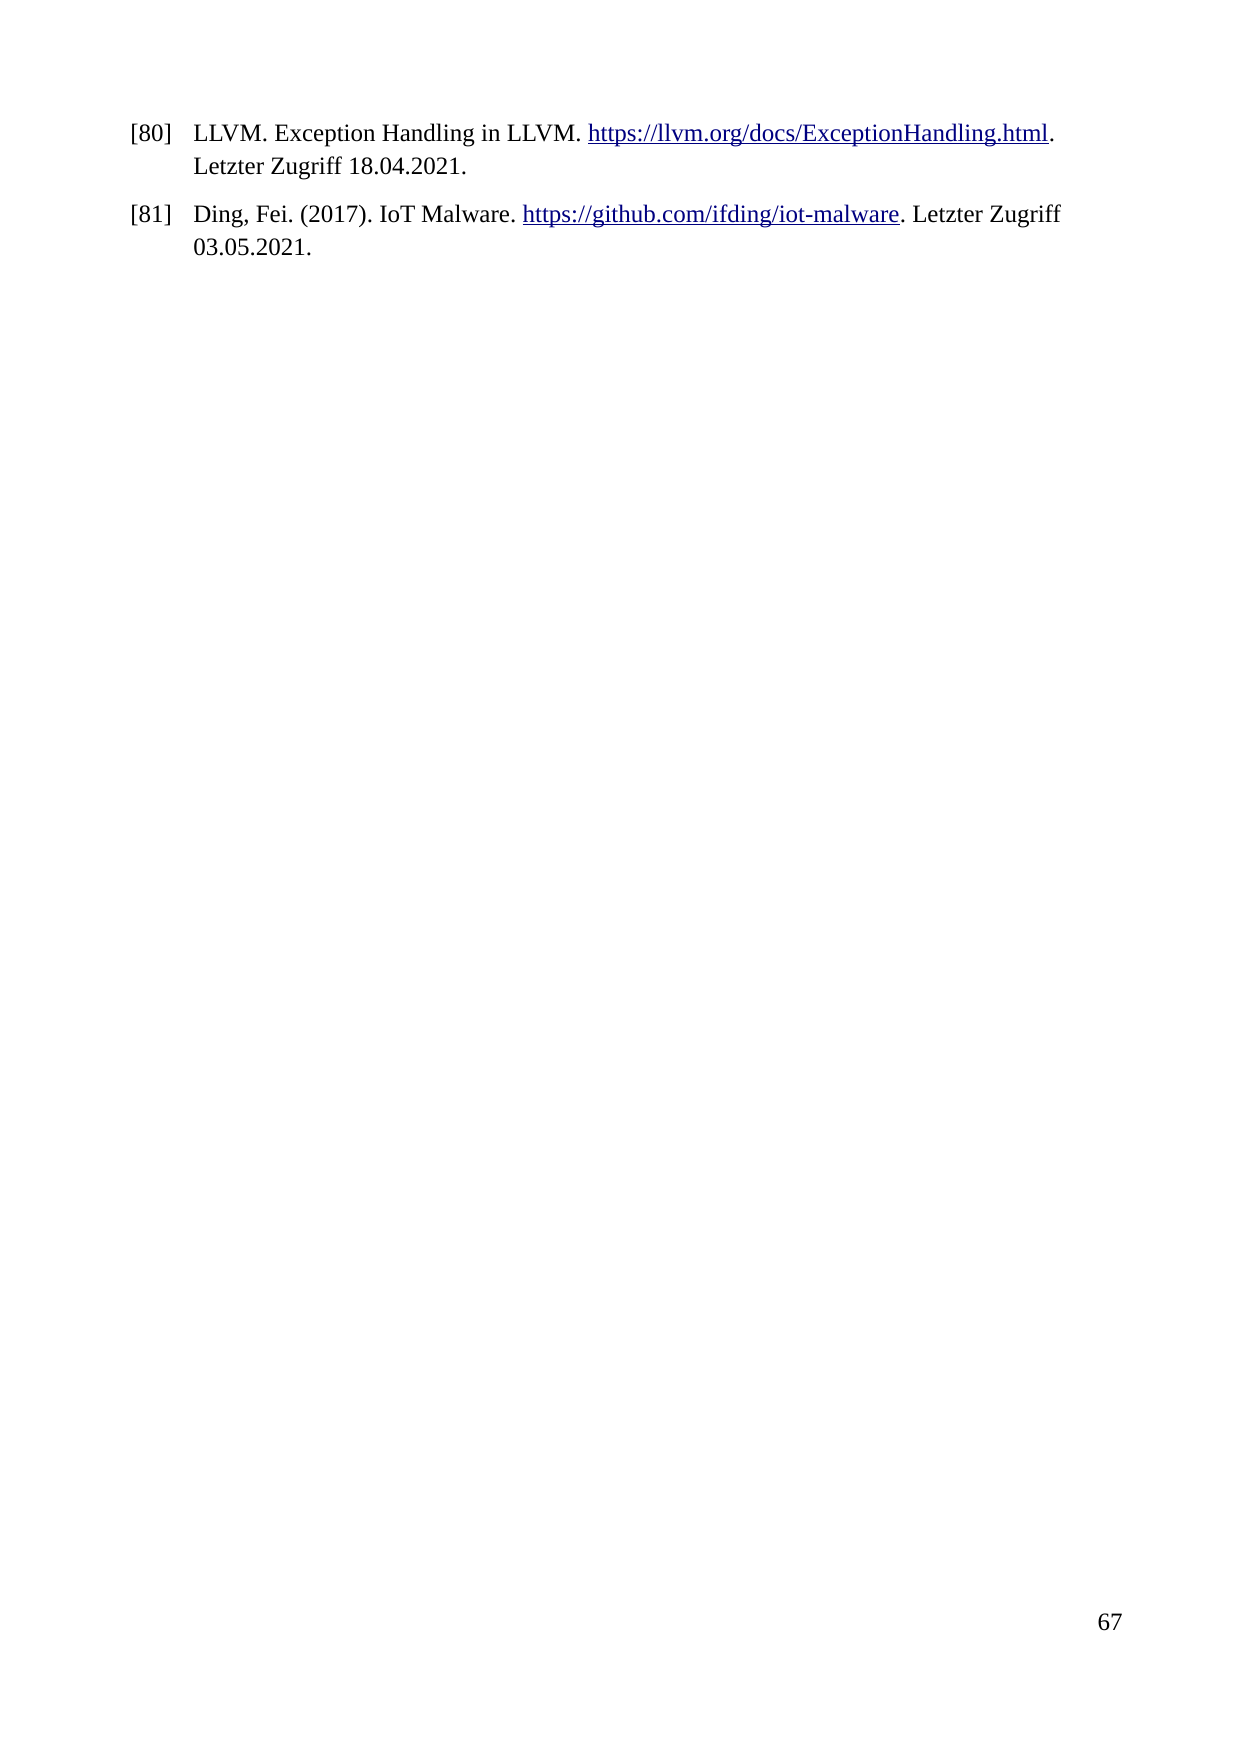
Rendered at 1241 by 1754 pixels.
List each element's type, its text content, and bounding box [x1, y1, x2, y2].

list LLVM. Exception Handling in LLVM. https://llvm.org/docs/ExceptionHandling.html. Letzter Zugriff 18.04.2021. [130, 118, 1122, 180]
list Ding, Fei. (2017). IoT Malware. https://github.com/ifding/iot-malware. Letzter Zugriff 03.05.2021. [130, 199, 1122, 261]
